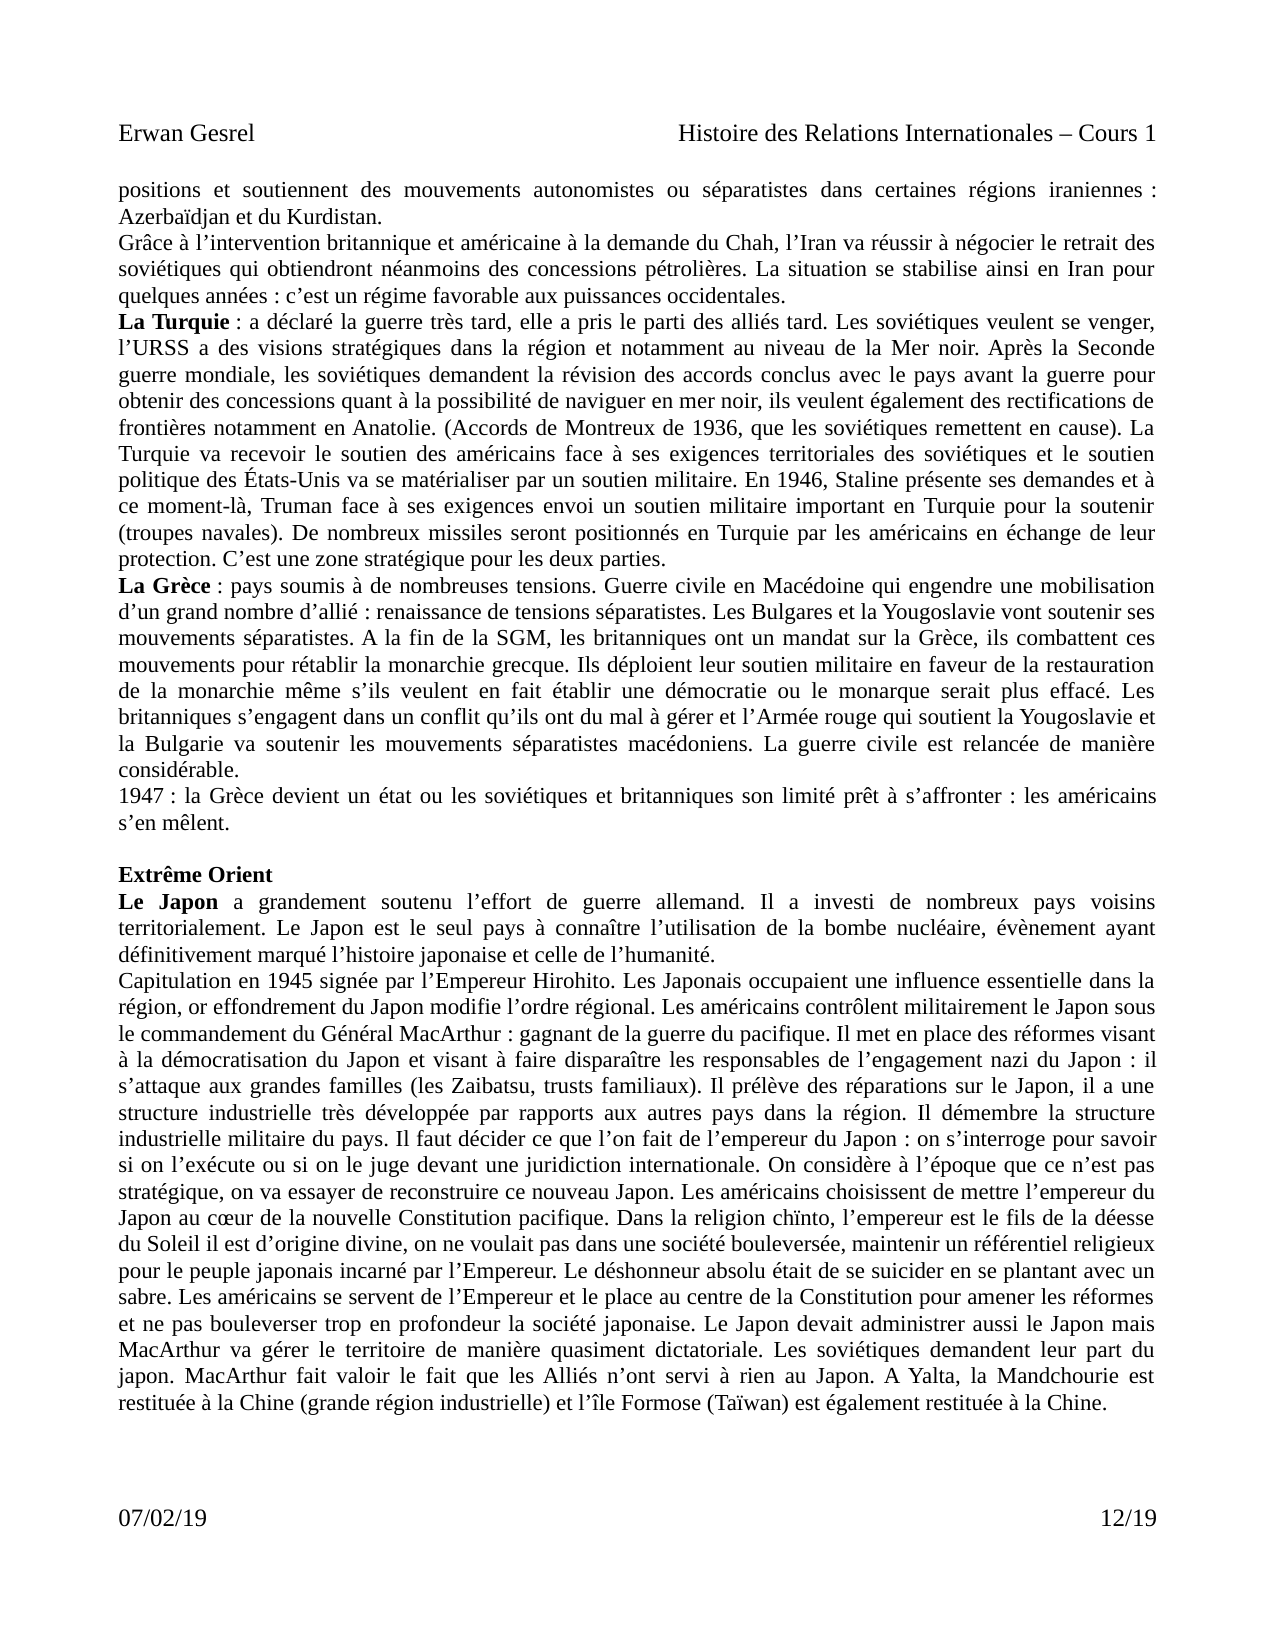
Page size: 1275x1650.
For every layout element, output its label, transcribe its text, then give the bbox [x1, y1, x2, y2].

text Grâce à l’intervention britannique et américaine à la demande du Chah, l’Iran va réussir à négocier le retrait des soviétiques qui obtiendront néanmoins des concessions pétrolières. La situation se stabilise ainsi en Iran pour quelques années : c’est un régime favorable aux puissances occidentales. [118, 229, 1157, 308]
text Capitulation en 1945 signée par l’Empereur Hirohito. Les Japonais occupaient une influence essentielle dans la région, or effondrement du Japon modifie l’ordre régional. Les américains contrôlent militairement le Japon sous le commandement du Général MacArthur : gagnant de la guerre du pacifique. Il met en place des réformes visant à la démocratisation du Japon et visant à faire disparaître les responsables de l’engagement nazi du Japon : il s’attaque aux grandes familles (les Zaibatsu, trusts familiaux). Il prélève des réparations sur le Japon, il a une structure industrielle très développée par rapports aux autres pays dans la région. Il démembre la structure industrielle militaire du pays. Il faut décider ce que l’on fait de l’empereur du Japon : on s’interroge pour savoir si on l’exécute ou si on le juge devant une juridiction internationale. On considère à l’époque que ce n’est pas stratégique, on va essayer de reconstruire ce nouveau Japon. Les américains choisissent de mettre l’empereur du Japon au cœur de la nouvelle Constitution pacifique. Dans la religion chïnto, l’empereur est le fils de la déesse du Soleil il est d’origine divine, on ne voulait pas dans une société bouleversée, maintenir un référentiel religieux pour le peuple japonais incarné par l’Empereur. Le déshonneur absolu était de se suicider en se plantant avec un sabre. Les américains se servent de l’Empereur et le place au centre de la Constitution pour amener les réformes et ne pas bouleverser trop en profondeur la société japonaise. Le Japon devait administrer aussi le Japon mais MacArthur va gérer le territoire de manière quasiment dictatoriale. Les soviétiques demandent leur part du japon. MacArthur fait valoir le fait que les Alliés n’ont servi à rien au Japon. A Yalta, la Mandchourie est restituée à la Chine (grande région industrielle) et l’île Formose (Taïwan) est également restituée à la Chine. [118, 967, 1157, 1415]
text La Grèce : pays soumis à de nombreuses tensions. Guerre civile en Macédoine qui engendre une mobilisation d’un grand nombre d’allié : renaissance de tensions séparatistes. Les Bulgares et la Yougoslavie vont soutenir ses mouvements séparatistes. A la fin de la SGM, les britanniques ont un mandat sur la Grèce, ils combattent ces mouvements pour rétablir la monarchie grecque. Ils déploient leur soutien militaire en faveur de la restauration de la monarchie même s’ils veulent en fait établir une démocratie ou le monarque serait plus effacé. Les britanniques s’engagent dans un conflit qu’ils ont du mal à gérer et l’Armée rouge qui soutient la Yougoslavie et la Bulgarie va soutenir les mouvements séparatistes macédoniens. La guerre civile est relancée de manière considérable. [118, 572, 1157, 782]
text 1947 : la Grèce devient un état ou les soviétiques et britanniques son limité prêt à s’affronter : les américains s’en mêlent. [118, 782, 1157, 835]
text Le Japon a grandement soutenu l’effort de guerre allemand. Il a investi de nombreux pays voisins territorialement. Le Japon est le seul pays à connaître l’utilisation de la bombe nucléaire, évènement ayant définitivement marqué l’histoire japonaise et celle de l’humanité. [118, 888, 1157, 967]
text La Turquie : a déclaré la guerre très tard, elle a pris le parti des alliés tard. Les soviétiques veulent se venger, l’URSS a des visions stratégiques dans la région et notamment au niveau de la Mer noir. Après la Seconde guerre mondiale, les soviétiques demandent la révision des accords conclus avec le pays avant la guerre pour obtenir des concessions quant à la possibilité de naviguer en mer noir, ils veulent également des rectifications de frontières notamment en Anatolie. (Accords de Montreux de 1936, que les soviétiques remettent en cause). La Turquie va recevoir le soutien des américains face à ses exigences territoriales des soviétiques et le soutien politique des États-Unis va se matérialiser par un soutien militaire. En 1946, Staline présente ses demandes et à ce moment-là, Truman face à ses exigences envoi un soutien militaire important en Turquie pour la soutenir (troupes navales). De nombreux missiles seront positionnés en Turquie par les américains en échange de leur protection. C’est une zone stratégique pour les deux parties. [118, 308, 1157, 572]
text Extrême Orient [118, 862, 1157, 888]
text positions et soutiennent des mouvements autonomistes ou séparatistes dans certaines régions iraniennes : Azerbaïdjan et du Kurdistan. [118, 176, 1157, 229]
